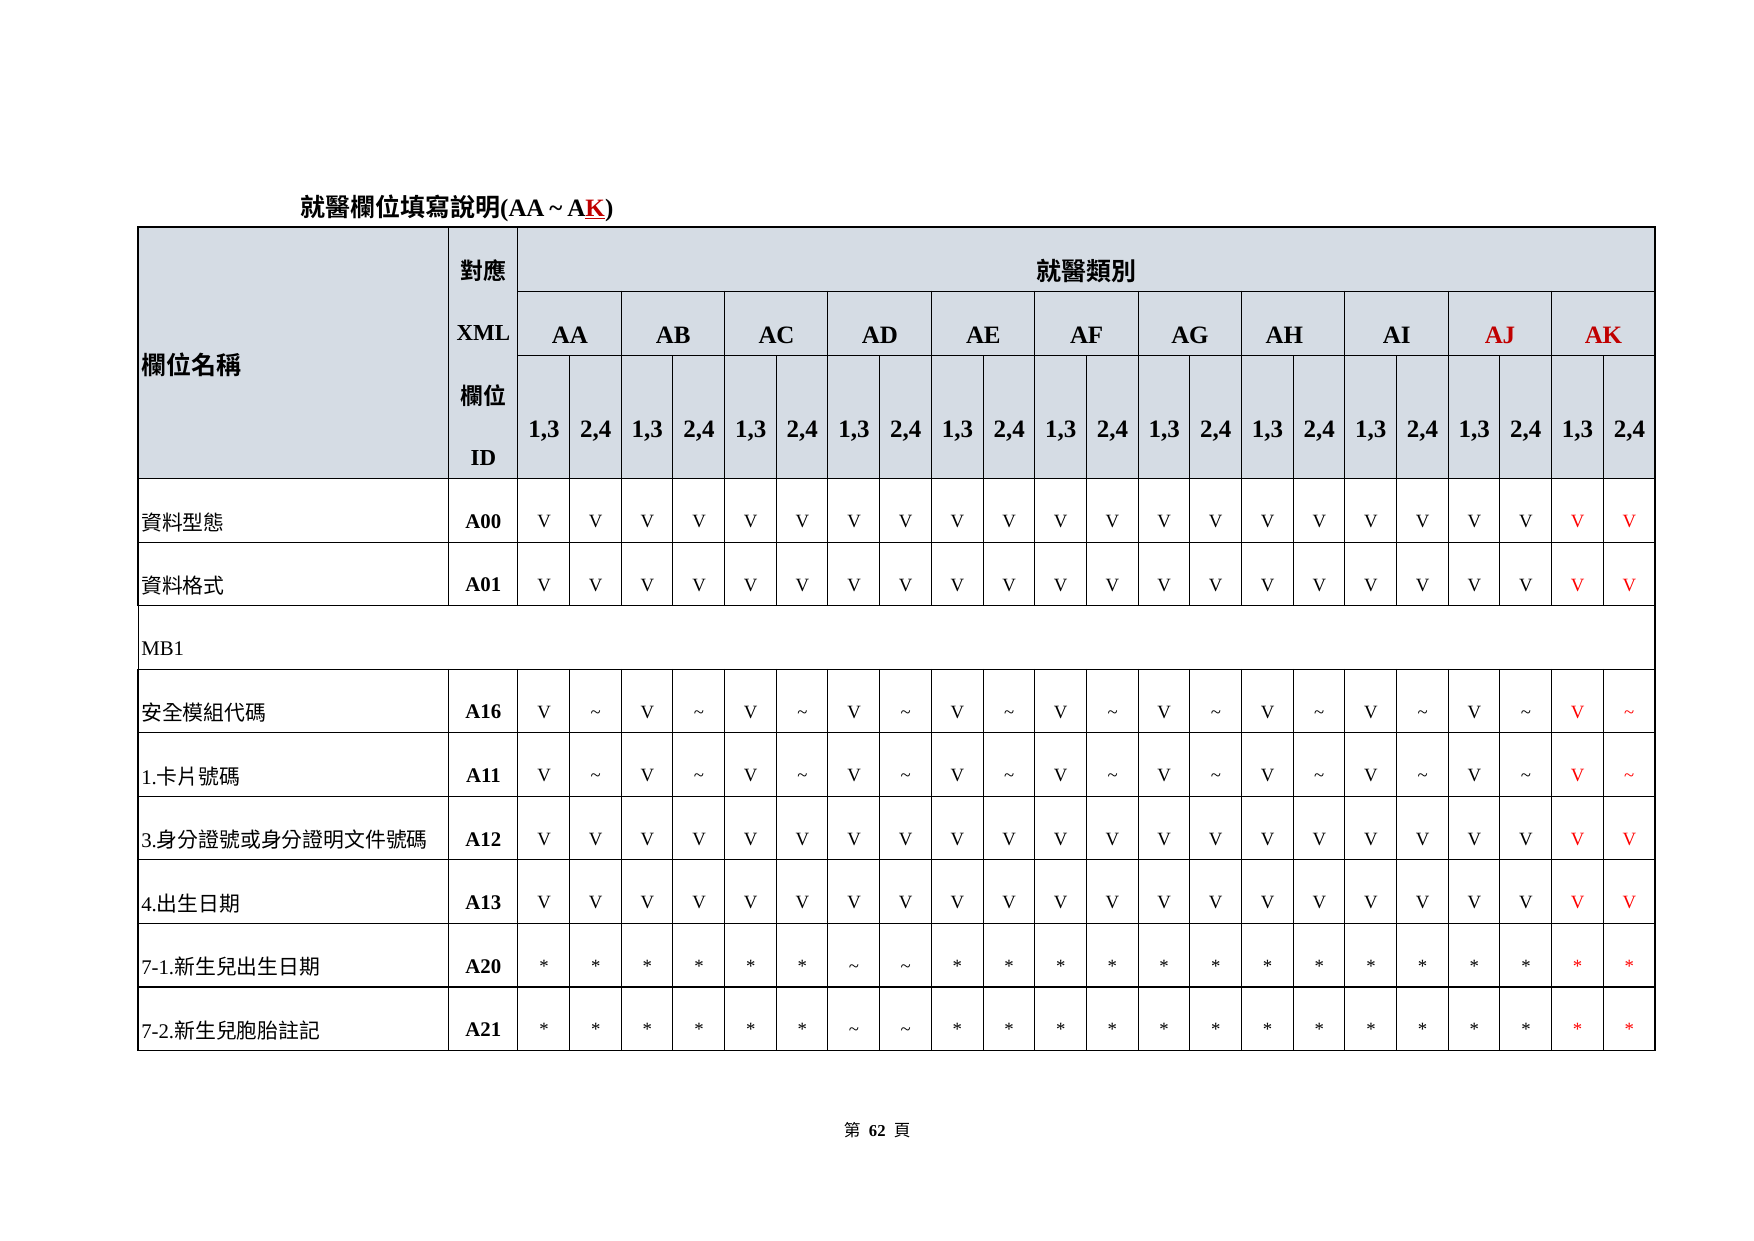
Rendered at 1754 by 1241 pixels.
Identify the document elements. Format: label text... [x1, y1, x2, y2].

table_cell [673, 606, 724, 669]
table_cell V [1242, 797, 1293, 859]
table_cell ~ [1087, 670, 1138, 732]
table_cell * [570, 988, 621, 1050]
table_cell * [622, 924, 672, 986]
table_cell V [725, 670, 776, 732]
table_cell * [1087, 924, 1138, 986]
table_cell V [932, 797, 983, 859]
table_cell * [1294, 988, 1344, 1050]
table_cell 1,3 [725, 356, 776, 478]
table_cell V [880, 797, 931, 859]
table_cell V [725, 733, 776, 796]
table_cell V [518, 670, 569, 732]
table_cell V [673, 797, 724, 859]
table_cell V [1242, 670, 1293, 732]
table_cell ~ [880, 670, 931, 732]
table_cell [518, 606, 569, 669]
table_cell V [1552, 670, 1603, 732]
table_cell 2,4 [1294, 356, 1344, 478]
table_cell ~ [1087, 733, 1138, 796]
table_cell V [1087, 479, 1138, 542]
table_header 對應XML欄位ID [449, 228, 517, 478]
table_cell A01 [449, 543, 517, 605]
table_cell ~ [984, 670, 1034, 732]
table_cell 2,4 [1190, 356, 1241, 478]
table_cell V [1242, 860, 1293, 923]
table_cell * [1552, 924, 1603, 986]
table_cell ~ [673, 670, 724, 732]
table_cell [1138, 606, 1190, 669]
table_cell AI [1345, 292, 1448, 355]
table_cell V [828, 479, 879, 542]
table_cell A00 [449, 479, 517, 542]
table_cell V [1500, 479, 1551, 542]
table_cell V [1087, 797, 1138, 859]
table_cell [448, 606, 518, 669]
table_cell AG [1139, 292, 1241, 355]
table_cell 4.出生日期 [139, 860, 448, 923]
table_cell * [725, 924, 776, 986]
table_header 就醫類別 [518, 228, 1654, 291]
table_cell V [518, 797, 569, 859]
table_cell ~ [984, 733, 1034, 796]
table_cell V [1552, 860, 1603, 923]
table_cell A20 [449, 924, 517, 986]
table_cell V [1242, 543, 1293, 605]
table_cell V [725, 543, 776, 605]
table_cell V [932, 733, 983, 796]
table_cell V [1345, 860, 1396, 923]
table_cell V [1035, 797, 1086, 859]
table_cell * [1552, 988, 1603, 1050]
table_cell * [1345, 924, 1396, 986]
table_cell ~ [1500, 733, 1551, 796]
table_cell V [984, 797, 1034, 859]
table_cell [1035, 606, 1086, 669]
table_cell V [1604, 797, 1654, 859]
table_cell [1500, 606, 1551, 669]
table_cell ~ [880, 733, 931, 796]
table_cell [983, 606, 1035, 669]
table_cell V [828, 733, 879, 796]
table_cell * [1242, 924, 1293, 986]
table_cell V [622, 543, 672, 605]
table_cell V [932, 479, 983, 542]
table_cell V [1294, 479, 1344, 542]
table_cell [880, 606, 931, 669]
table_cell V [1139, 733, 1189, 796]
table_cell 1,3 [518, 356, 569, 478]
table_cell 1.卡片號碼 [139, 733, 448, 796]
table_cell 1,3 [1139, 356, 1189, 478]
table_cell V [1294, 543, 1344, 605]
table_cell ~ [673, 733, 724, 796]
table_cell * [1242, 988, 1293, 1050]
table_cell ~ [828, 988, 879, 1050]
table_cell V [1087, 543, 1138, 605]
table_cell AB [622, 292, 724, 355]
table_cell AA [518, 292, 621, 355]
table_cell * [1604, 924, 1654, 986]
table_cell AD [828, 292, 931, 355]
table_cell ~ [1604, 733, 1654, 796]
table_cell [1603, 606, 1654, 669]
table_cell V [880, 479, 931, 542]
table_cell AJ [1449, 292, 1551, 355]
table_cell V [1397, 479, 1448, 542]
table_cell V [777, 797, 827, 859]
table_cell * [1449, 924, 1499, 986]
table_cell V [1139, 479, 1189, 542]
table_cell 1,3 [622, 356, 672, 478]
table_cell [931, 606, 983, 669]
table_cell V [1552, 543, 1603, 605]
table_cell V [725, 860, 776, 923]
table_cell V [518, 543, 569, 605]
table_cell 資料格式 [139, 543, 448, 605]
table_cell V [880, 543, 931, 605]
table_cell V [673, 543, 724, 605]
table_cell [828, 606, 879, 669]
table_cell A11 [449, 733, 517, 796]
table_cell ~ [880, 988, 931, 1050]
table_cell V [932, 670, 983, 732]
table_cell V [1604, 479, 1654, 542]
table_cell V [880, 860, 931, 923]
table_cell 1,3 [1035, 356, 1086, 478]
table_cell [1396, 606, 1448, 669]
table_cell V [518, 860, 569, 923]
table_cell V [777, 479, 827, 542]
table_cell [570, 606, 621, 669]
table_cell 3.身分證號或身分證明文件號碼 [139, 797, 448, 859]
table_cell V [1139, 543, 1189, 605]
table_cell * [932, 924, 983, 986]
table_cell 2,4 [673, 356, 724, 478]
table_cell V [1294, 797, 1344, 859]
table_cell V [984, 543, 1034, 605]
table_cell AE [932, 292, 1034, 355]
table_cell [1551, 606, 1603, 669]
table_cell AH [1242, 292, 1344, 355]
table_cell V [1449, 733, 1499, 796]
table_cell [1190, 606, 1241, 669]
table_cell V [1242, 733, 1293, 796]
table_cell * [673, 988, 724, 1050]
table_cell * [1190, 988, 1241, 1050]
table_cell V [1449, 543, 1499, 605]
table_cell [621, 606, 673, 669]
table_cell 2,4 [1397, 356, 1448, 478]
table_cell A12 [449, 797, 517, 859]
table_cell V [1345, 733, 1396, 796]
table_cell ~ [570, 670, 621, 732]
table_cell 1,3 [1345, 356, 1396, 478]
table_cell V [932, 860, 983, 923]
table_cell V [1035, 479, 1086, 542]
table_cell * [1190, 924, 1241, 986]
table_cell * [725, 988, 776, 1050]
table_cell V [1345, 670, 1396, 732]
table_cell * [570, 924, 621, 986]
table_cell [1345, 606, 1396, 669]
table_cell V [1294, 860, 1344, 923]
table_cell 1,3 [932, 356, 983, 478]
table_cell * [984, 924, 1034, 986]
table_cell ~ [1397, 670, 1448, 732]
table_cell V [1500, 797, 1551, 859]
table_cell * [1604, 988, 1654, 1050]
table_cell [1293, 606, 1345, 669]
table_cell V [1449, 860, 1499, 923]
table_cell V [622, 797, 672, 859]
table_cell V [1552, 797, 1603, 859]
table_cell V [828, 860, 879, 923]
table_cell V [622, 860, 672, 923]
table_cell V [622, 733, 672, 796]
table_cell V [673, 479, 724, 542]
table_cell * [1345, 988, 1396, 1050]
table_cell * [622, 988, 672, 1050]
table_cell V [673, 860, 724, 923]
table_cell 1,3 [828, 356, 879, 478]
table_cell ~ [1294, 670, 1344, 732]
table_cell 7-1.新生兒出生日期 [139, 924, 448, 986]
table_cell AC [725, 292, 827, 355]
table_cell 1,3 [1449, 356, 1499, 478]
table_cell V [1139, 860, 1189, 923]
table_cell V [1035, 860, 1086, 923]
table_cell V [777, 543, 827, 605]
table_cell V [1604, 543, 1654, 605]
table_cell V [1035, 670, 1086, 732]
table_cell V [518, 479, 569, 542]
table_cell V [1397, 860, 1448, 923]
table_cell V [1500, 543, 1551, 605]
table_cell [1241, 606, 1293, 669]
table_cell V [725, 797, 776, 859]
table_cell V [1604, 860, 1654, 923]
table_cell ~ [777, 670, 827, 732]
table_cell [1448, 606, 1500, 669]
table_cell ~ [570, 733, 621, 796]
table_cell * [932, 988, 983, 1050]
table_cell 7-2.新生兒胞胎註記 [139, 988, 448, 1050]
table_cell V [1397, 797, 1448, 859]
table_cell V [1552, 479, 1603, 542]
table_cell ~ [1397, 733, 1448, 796]
table_cell * [1139, 924, 1189, 986]
table_cell 2,4 [984, 356, 1034, 478]
table_cell V [1035, 543, 1086, 605]
table_cell ~ [1604, 670, 1654, 732]
table_cell V [1552, 733, 1603, 796]
table_cell 2,4 [570, 356, 621, 478]
table_cell 安全模組代碼 [139, 670, 448, 732]
table_cell V [984, 860, 1034, 923]
table_cell [725, 606, 776, 669]
table_cell AF [1035, 292, 1138, 355]
table_cell V [1139, 670, 1189, 732]
table_cell V [984, 479, 1034, 542]
table_cell V [1190, 797, 1241, 859]
table_cell ~ [828, 924, 879, 986]
table_cell * [1294, 924, 1344, 986]
table_cell ~ [1190, 670, 1241, 732]
table_cell AK [1552, 292, 1654, 355]
table_cell 資料型態 [139, 479, 448, 542]
table_cell V [1345, 543, 1396, 605]
table_cell V [570, 860, 621, 923]
table_cell V [1242, 479, 1293, 542]
table_cell 2,4 [777, 356, 827, 478]
table_cell [776, 606, 828, 669]
table_cell V [932, 543, 983, 605]
table_cell * [518, 988, 569, 1050]
table_cell V [1035, 733, 1086, 796]
table_cell 2,4 [1500, 356, 1551, 478]
table_cell V [1139, 797, 1189, 859]
table_cell V [828, 670, 879, 732]
table_cell V [1449, 797, 1499, 859]
table_cell V [828, 797, 879, 859]
table_cell ~ [1190, 733, 1241, 796]
table_cell * [1035, 988, 1086, 1050]
table_cell V [828, 543, 879, 605]
table_cell 2,4 [1604, 356, 1654, 478]
table_cell V [518, 733, 569, 796]
table_cell V [1500, 860, 1551, 923]
table_cell * [518, 924, 569, 986]
table_cell ~ [777, 733, 827, 796]
table_cell * [777, 924, 827, 986]
table_cell * [1449, 988, 1499, 1050]
table_cell * [1035, 924, 1086, 986]
table_cell * [984, 988, 1034, 1050]
table_cell [1086, 606, 1138, 669]
table_cell V [570, 543, 621, 605]
table_cell V [1449, 670, 1499, 732]
table_cell V [1190, 860, 1241, 923]
subtitle 就醫欄位填寫說明(AA ~ AK) [300, 163, 1579, 226]
table_cell A16 [449, 670, 517, 732]
table_cell * [673, 924, 724, 986]
table_cell V [1345, 479, 1396, 542]
table_cell ~ [1294, 733, 1344, 796]
table_cell * [1397, 988, 1448, 1050]
table_cell * [777, 988, 827, 1050]
table_cell V [1190, 479, 1241, 542]
table_cell 2,4 [880, 356, 931, 478]
table_cell * [1087, 988, 1138, 1050]
table_cell ~ [880, 924, 931, 986]
table_cell V [570, 479, 621, 542]
table_cell * [1500, 988, 1551, 1050]
table_cell 2,4 [1087, 356, 1138, 478]
table_cell V [777, 860, 827, 923]
table_cell 1,3 [1552, 356, 1603, 478]
table_cell V [1087, 860, 1138, 923]
table_header 欄位名稱 [139, 228, 448, 478]
table_cell MB1 [139, 606, 448, 669]
table_cell V [1190, 543, 1241, 605]
table_cell V [725, 479, 776, 542]
table_cell V [622, 670, 672, 732]
table_cell * [1397, 924, 1448, 986]
table_cell A13 [449, 860, 517, 923]
table_cell * [1500, 924, 1551, 986]
table_cell V [1397, 543, 1448, 605]
table_cell 1,3 [1242, 356, 1293, 478]
table_cell V [1449, 479, 1499, 542]
table_cell ~ [1500, 670, 1551, 732]
table_cell V [570, 797, 621, 859]
table_cell * [1139, 988, 1189, 1050]
table_cell V [1345, 797, 1396, 859]
table_cell A21 [449, 988, 517, 1050]
table_cell V [622, 479, 672, 542]
